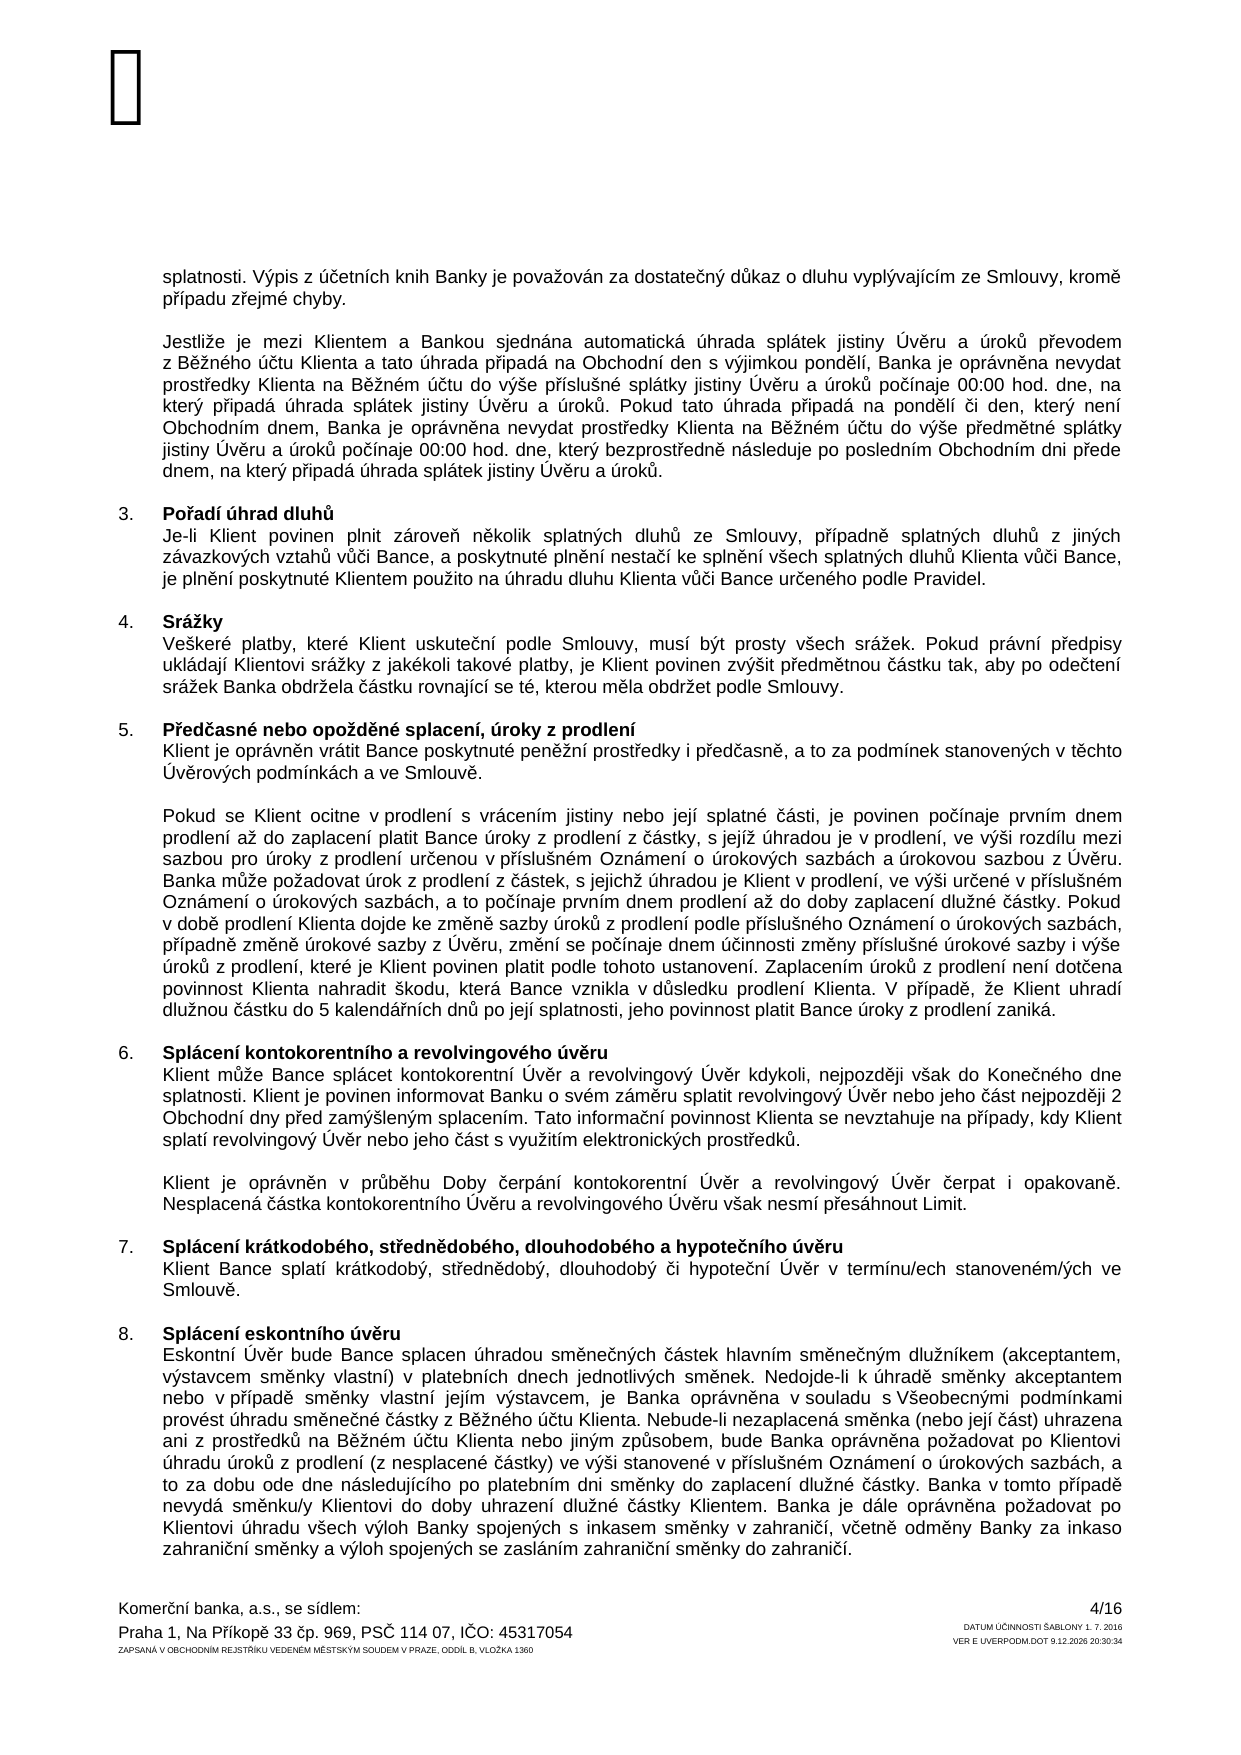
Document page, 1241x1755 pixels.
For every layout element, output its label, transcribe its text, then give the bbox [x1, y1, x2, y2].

text 6. Splácení kontokorentního a revolvingového úvěru [118, 1042, 1122, 1064]
text splatnosti. Výpis z účetních knih Banky je považován za dostatečný důkaz o dluhu vyplývajícím ze Smlouvy, kromě případu zřejmé chyby. [162, 266, 1122, 309]
text Klient Bance splatí krátkodobý, střednědobý, dlouhodobý či hypoteční Úvěr v termínu/ech stanoveném/ých ve Smlouvě. [162, 1258, 1122, 1301]
text Klient je oprávněn v průběhu Doby čerpání kontokorentní Úvěr a revolvingový Úvěr čerpat i opakovaně. Nesplacená částka kontokorentního Úvěru a revolvingového Úvěru však nesmí přesáhnout Limit. [162, 1171, 1122, 1214]
text Pokud se Klient ocitne v prodlení s vrácením jistiny nebo její splatné části, je povinen počínaje prvním dnem prodlení až do zaplacení platit Bance úroky z prodlení z částky, s jejíž úhradou je v prodlení, ve výši rozdílu mezi sazbou pro úroky z prodlení určenou v příslušném Oznámení o úrokových sazbách a úrokovou sazbou z Úvěru. Banka může požadovat úrok z prodlení z částek, s jejichž úhradou je Klient v prodlení, ve výši určené v příslušném Oznámení o úrokových sazbách, a to počínaje prvním dnem prodlení až do doby zaplacení dlužné částky. Pokud v době prodlení Klienta dojde ke změně sazby úroků z prodlení podle příslušného Oznámení o úrokových sazbách, případně změně úrokové sazby z Úvěru, změní se počínaje dnem účinnosti změny příslušné úrokové sazby i výše úroků z prodlení, které je Klient povinen platit podle tohoto ustanovení. Zaplacením úroků z prodlení není dotčena povinnost Klienta nahradit škodu, která Bance vznikla v důsledku prodlení Klienta. V případě, že Klient uhradí dlužnou částku do 5 kalendářních dnů po její splatnosti, jeho povinnost platit Bance úroky z prodlení zaniká. [162, 805, 1122, 1021]
text 8. Splácení eskontního úvěru [118, 1322, 1122, 1344]
text Je-li Klient povinen plnit zároveň několik splatných dluhů ze Smlouvy, případně splatných dluhů z jiných závazkových vztahů vůči Bance, a poskytnuté plnění nestačí ke splnění všech splatných dluhů Klienta vůči Bance, je plnění poskytnuté Klientem použito na úhradu dluhu Klienta vůči Bance určeného podle Pravidel. [162, 524, 1122, 589]
text 7. Splácení krátkodobého, střednědobého, dlouhodobého a hypotečního úvěru [118, 1236, 1122, 1258]
text Klient může Bance splácet kontokorentní Úvěr a revolvingový Úvěr kdykoli, nejpozději však do Konečného dne splatnosti. Klient je povinen informovat Banku o svém záměru splatit revolvingový Úvěr nebo jeho část nejpozději 2 Obchodní dny před zamýšleným splacením. Tato informační povinnost Klienta se nevztahuje na případy, kdy Klient splatí revolvingový Úvěr nebo jeho část s využitím elektronických prostředků. [162, 1064, 1122, 1150]
text Jestliže je mezi Klientem a Bankou sjednána automatická úhrada splátek jistiny Úvěru a úroků převodem z Běžného účtu Klienta a tato úhrada připadá na Obchodní den s výjimkou pondělí, Banka je oprávněna nevydat prostředky Klienta na Běžném účtu do výše příslušné splátky jistiny Úvěru a úroků počínaje 00:00 hod. dne, na který připadá úhrada splátek jistiny Úvěru a úroků. Pokud tato úhrada připadá na pondělí či den, který není Obchodním dnem, Banka je oprávněna nevydat prostředky Klienta na Běžném účtu do výše předmětné splátky jistiny Úvěru a úroků počínaje 00:00 hod. dne, který bezprostředně následuje po posledním Obchodním dni přede dnem, na který připadá úhrada splátek jistiny Úvěru a úroků. [118, 331, 1122, 481]
text Eskontní Úvěr bude Bance splacen úhradou směnečných částek hlavním směnečným dlužníkem (akceptantem, výstavcem směnky vlastní) v platebních dnech jednotlivých směnek. Nedojde-li k úhradě směnky akceptantem nebo v případě směnky vlastní jejím výstavcem, je Banka oprávněna v souladu s Všeobecnými podmínkami provést úhradu směnečné částky z Běžného účtu Klienta. Nebude-li nezaplacená směnka (nebo její část) uhrazena ani z prostředků na Běžném účtu Klienta nebo jiným způsobem, bude Banka oprávněna požadovat po Klientovi úhradu úroků z prodlení (z nesplacené částky) ve výši stanovené v příslušném Oznámení o úrokových sazbách, a to za dobu ode dne následujícího po platebním dni směnky do zaplacení dlužné částky. Banka v tomto případě nevydá směnku/y Klientovi do doby uhrazení dlužné částky Klientem. Banka je dále oprávněna požadovat po Klientovi úhradu všech výloh Banky spojených s inkasem směnky v zahraničí, včetně odměny Banky za inkaso zahraniční směnky a výloh spojených se zasláním zahraniční směnky do zahraničí. [162, 1344, 1122, 1559]
text 3. Pořadí úhrad dluhů [118, 503, 1122, 524]
text Veškeré platby, které Klient uskuteční podle Smlouvy, musí být prosty všech srážek. Pokud právní předpisy ukládají Klientovi srážky z jakékoli takové platby, je Klient povinen zvýšit předmětnou částku tak, aby po odečtení srážek Banka obdržela částku rovnající se té, kterou měla obdržet podle Smlouvy. [162, 632, 1122, 697]
text Klient je oprávněn vrátit Bance poskytnuté peněžní prostředky i předčasně, a to za podmínek stanovených v těchto Úvěrových podmínkách a ve Smlouvě. [162, 740, 1122, 783]
text 4. Srážky [118, 611, 1122, 632]
text 5. Předčasné nebo opožděné splacení, úroky z prodlení [118, 719, 1122, 740]
